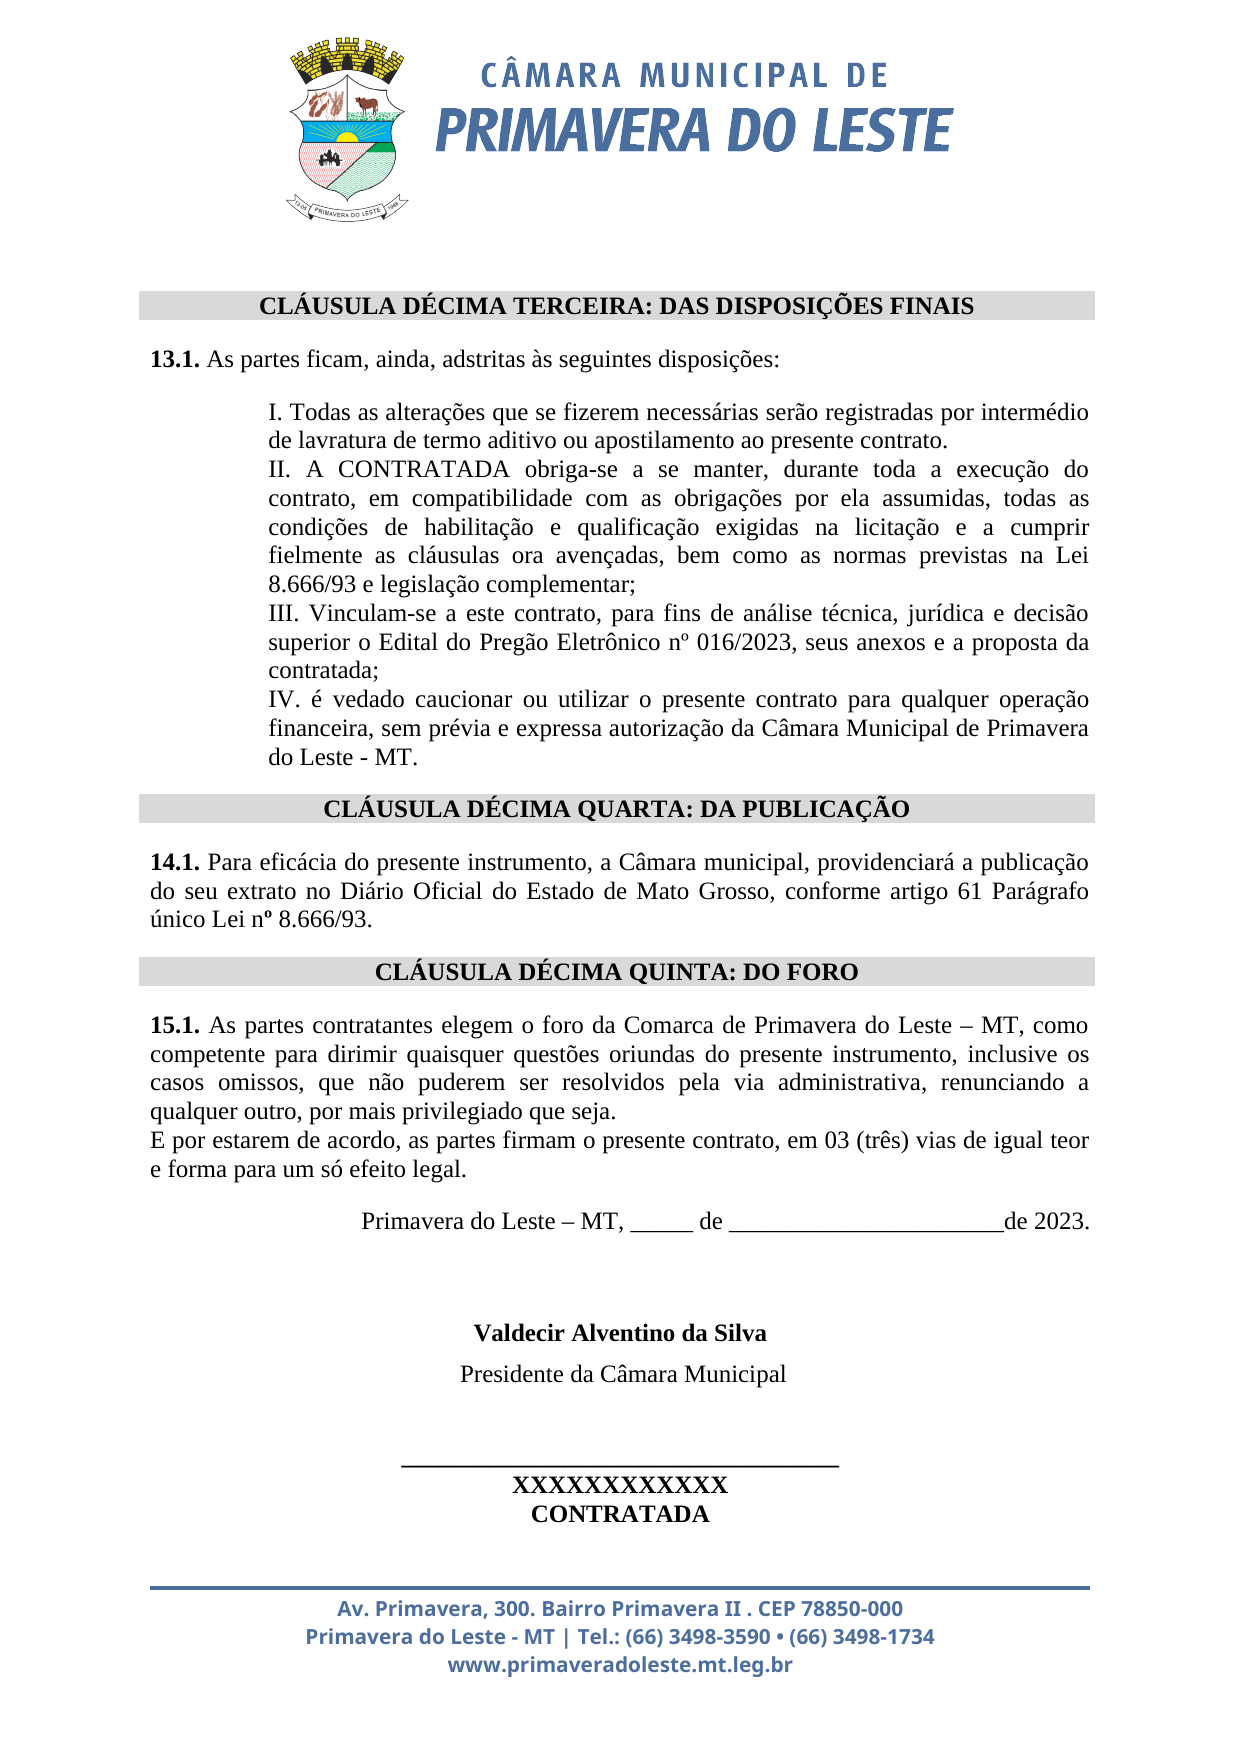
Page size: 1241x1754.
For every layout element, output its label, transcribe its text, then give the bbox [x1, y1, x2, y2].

text Valdecir Alventino da Silva [150, 1318, 1090, 1346]
text I. Todas as alterações que se fizerem necessárias serão registradas por intermédio de lavratura de termo aditivo ou apostilamento ao presente contrato. [268, 397, 1090, 454]
text Presidente da Câmara Municipal [150, 1359, 1090, 1388]
text 13.1. As partes ficam, ainda, adstritas às seguintes disposições: [150, 344, 1090, 373]
text III. Vinculam-se a este contrato, para fins de análise técnica, jurídica e decisão superior o Edital do Pregão Eletrônico nº 016/2023, seus anexos e a proposta da contratada; [268, 598, 1090, 684]
text IV. é vedado caucionar ou utilizar o presente contrato para qualquer operação financeira, sem prévia e expressa autorização da Câmara Municipal de Primavera do Leste - MT. [268, 684, 1090, 770]
table_header CLÁUSULA DÉCIMA QUARTA: DA PUBLICAÇÃO [139, 794, 1095, 823]
text 14.1. Para eficácia do presente instrumento, a Câmara municipal, providenciará a publicação do seu extrato no Diário Oficial do Estado de Mato Grosso, conforme artigo 61 Parágrafo único Lei nº 8.666/93. [150, 847, 1090, 933]
picture [117, 25, 1092, 236]
text Primavera do Leste – MT, _____ de ______________________de 2023. [150, 1206, 1090, 1235]
text E por estarem de acordo, as partes firmam o presente contrato, em 03 (três) vias de igual teor e forma para um só efeito legal. [150, 1125, 1090, 1182]
text ___________________________________ XXXXXXXXXXXX CONTRATADA [150, 1441, 1090, 1528]
text 15.1. As partes contratantes elegem o foro da Comarca de Primavera do Leste – MT, como competente para dirimir quaisquer questões oriundas do presente instrumento, inclusive os casos omissos, que não puderem ser resolvidos pela via administrativa, renunciando a qualquer outro, por mais privilegiado que seja. [150, 1010, 1090, 1125]
table_header CLÁUSULA DÉCIMA TERCEIRA: DAS DISPOSIÇÕES FINAIS [139, 291, 1095, 320]
table_header CLÁUSULA DÉCIMA QUINTA: DO FORO [139, 957, 1095, 986]
text II. A CONTRATADA obriga-se a se manter, durante toda a execução do contrato, em compatibilidade com as obrigações por ela assumidas, todas as condições de habilitação e qualificação exigidas na licitação e a cumprir fielmente as cláusulas ora avençadas, bem como as normas previstas na Lei 8.666/93 e legislação complementar; [268, 454, 1090, 598]
